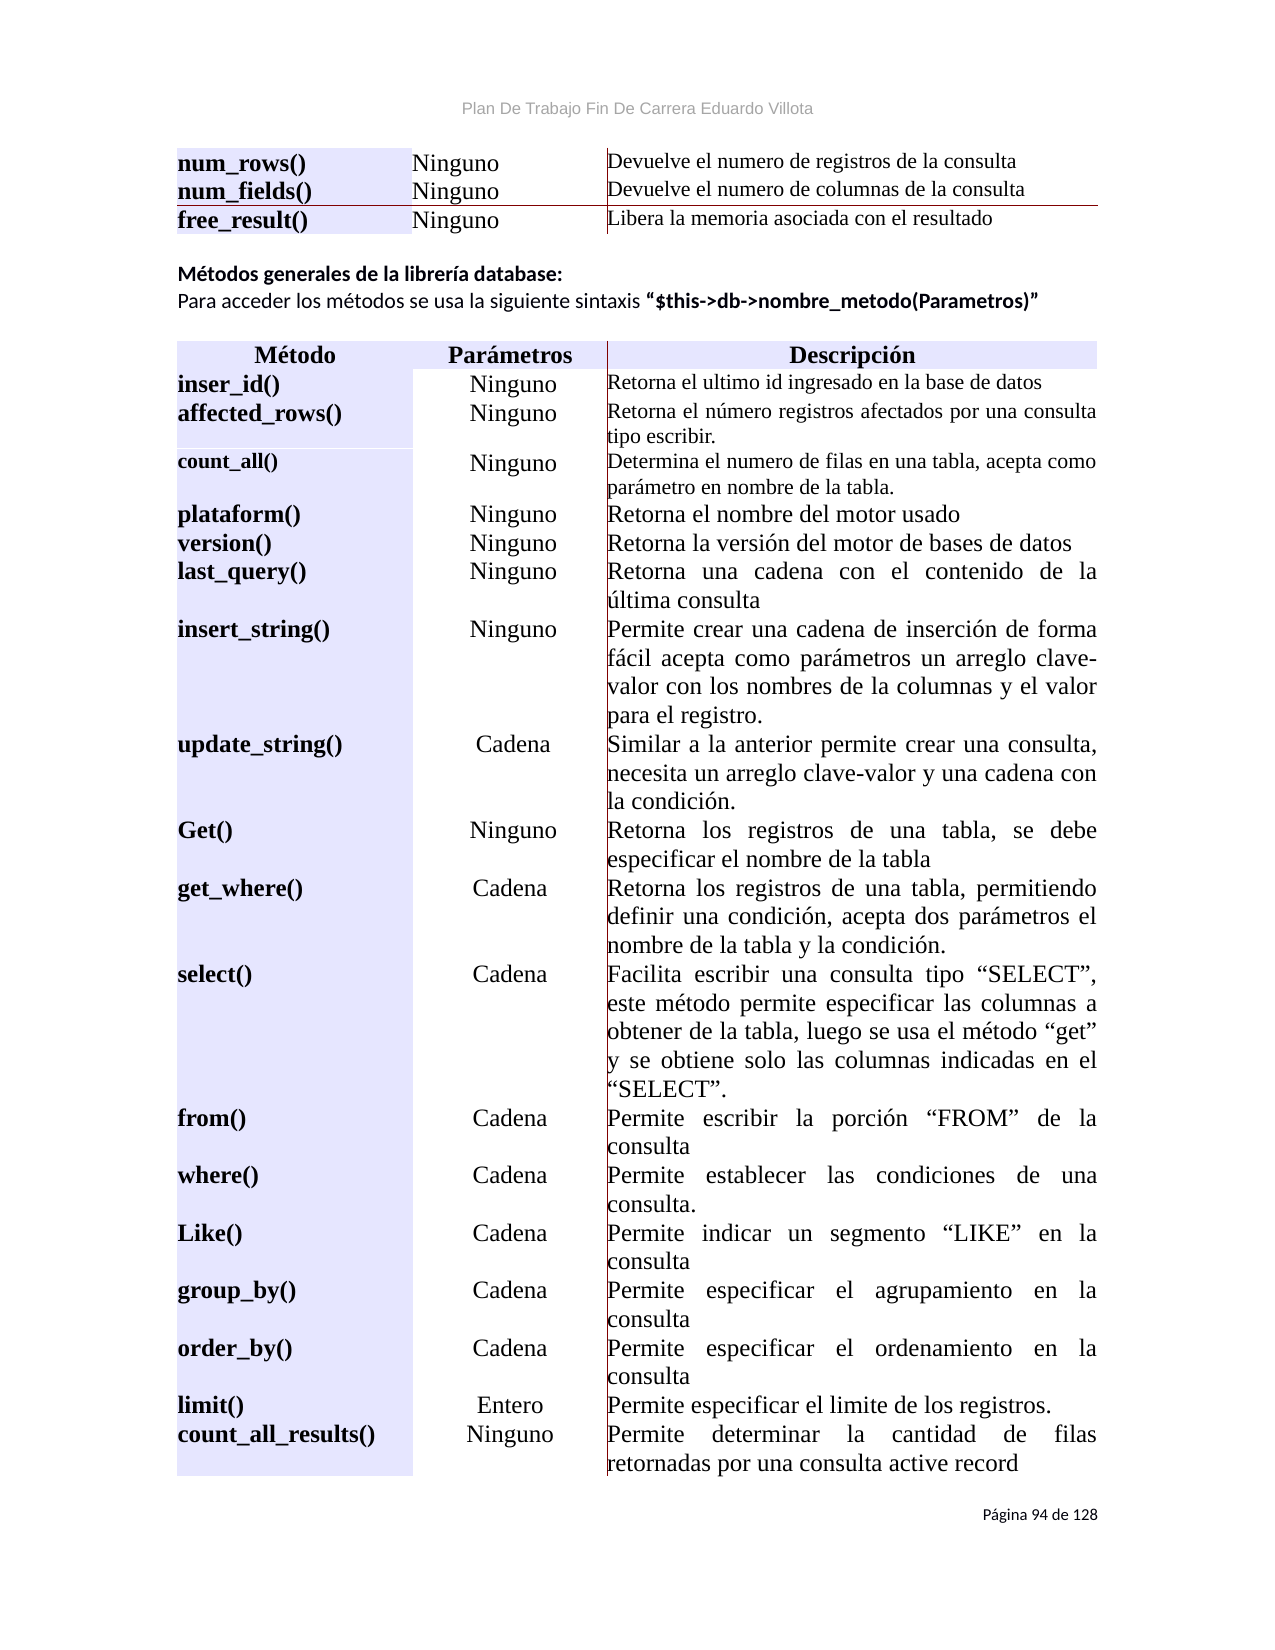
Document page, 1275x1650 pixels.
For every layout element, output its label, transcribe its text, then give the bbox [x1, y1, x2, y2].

table_cell Cadena [413, 1333, 607, 1390]
table_cell Retorna el nombre del motor usado [608, 499, 1097, 528]
table_cell Retorna el número registros afectados por una consulta tipo escribir. [608, 398, 1097, 448]
text Métodos generales de la librería database: [177, 261, 1098, 287]
table_cell Entero [413, 1390, 607, 1419]
table_cell Cadena [413, 1160, 607, 1218]
table_cell Retorna una cadena con el contenido de la última consulta [608, 556, 1097, 614]
table_cell Ninguno [413, 815, 607, 873]
table_cell Cadena [413, 1218, 607, 1275]
table_cell Ninguno [412, 206, 607, 234]
table_cell Cadena [413, 729, 607, 815]
table_cell Permite especificar el agrupamiento en la consulta [608, 1275, 1097, 1333]
table_cell Ninguno [413, 528, 607, 556]
table_cell Permite establecer las condiciones de una consulta. [608, 1160, 1097, 1218]
table_cell Determina el numero de filas en una tabla, acepta como parámetro en nombre de la tabla. [608, 449, 1097, 499]
table_cell Similar a la anterior permite crear una consulta, necesita un arreglo clave-valor y una cadena con la condición. [608, 729, 1097, 815]
table_cell group_by() [177, 1275, 413, 1333]
table_cell Get() [177, 815, 413, 873]
text Para acceder los métodos se usa la siguiente sintaxis “$this->db->nombre_metodo(Parametros)” [177, 287, 1098, 314]
table_cell insert_string() [177, 614, 413, 729]
table_cell order_by() [177, 1333, 413, 1390]
table_cell Facilita escribir una consulta tipo “SELECT”, este método permite especificar las columnas a obtener de la tabla, luego se usa el método “get” y se obtiene solo las columnas indicadas en el “SELECT”. [608, 959, 1097, 1103]
table_cell update_string() [177, 729, 413, 815]
table_cell Ninguno [413, 499, 607, 528]
table_cell select() [177, 959, 413, 1103]
table_cell get_where() [177, 873, 413, 959]
table_cell Cadena [413, 959, 607, 1103]
table_cell Devuelve el numero de registros de la consulta [608, 148, 1097, 176]
table_cell free_result() [177, 206, 412, 234]
table_cell Retorna el ultimo id ingresado en la base de datos [608, 369, 1097, 398]
table_cell Ninguno [413, 398, 607, 448]
table_cell Permite indicar un segmento “LIKE” en la consulta [608, 1218, 1097, 1275]
table_cell Permite especificar el ordenamiento en la consulta [608, 1333, 1097, 1390]
table_cell from() [177, 1103, 413, 1160]
table_cell last_query() [177, 556, 413, 614]
table_cell Cadena [413, 1275, 607, 1333]
table_header Parámetros [413, 341, 607, 369]
table_cell Devuelve el numero de columnas de la consulta [608, 176, 1097, 205]
table_cell Libera la memoria asociada con el resultado [608, 206, 1097, 234]
table_cell Ninguno [413, 614, 607, 729]
table_cell Permite especificar el limite de los registros. [608, 1390, 1097, 1419]
table_cell Cadena [413, 873, 607, 959]
table_cell Ninguno [413, 449, 607, 499]
table_cell Ninguno [413, 1419, 607, 1476]
table_cell limit() [177, 1390, 413, 1419]
table_cell Ninguno [413, 369, 607, 398]
table_cell Retorna los registros de una tabla, permitiendo definir una condición, acepta dos parámetros el nombre de la tabla y la condición. [608, 873, 1097, 959]
table_cell num_rows() [177, 148, 412, 176]
table_cell Permite crear una cadena de inserción de forma fácil acepta como parámetros un arreglo clave-valor con los nombres de la columnas y el valor para el registro. [608, 614, 1097, 729]
table_cell plataform() [177, 499, 413, 528]
table_cell Ninguno [413, 556, 607, 614]
table_cell inser_id() [177, 369, 413, 398]
table_cell affected_rows() [177, 398, 413, 448]
table_header Descripción [608, 341, 1097, 369]
table_cell Like() [177, 1218, 413, 1275]
table_cell where() [177, 1160, 413, 1218]
table_cell Permite escribir la porción “FROM” de la consulta [608, 1103, 1097, 1160]
table_cell Retorna la versión del motor de bases de datos [608, 528, 1097, 556]
table_cell count_all_results() [177, 1419, 413, 1476]
table_cell Permite determinar la cantidad de filas retornadas por una consulta active record [608, 1419, 1097, 1476]
table_cell version() [177, 528, 413, 556]
table_header Método [177, 341, 413, 369]
table_cell num_fields() [177, 176, 412, 205]
table_cell Retorna los registros de una tabla, se debe especificar el nombre de la tabla [608, 815, 1097, 873]
table_cell Cadena [413, 1103, 607, 1160]
table_cell Ninguno [412, 148, 607, 176]
table_cell Ninguno [412, 176, 607, 205]
table_cell count_all() [177, 449, 413, 499]
